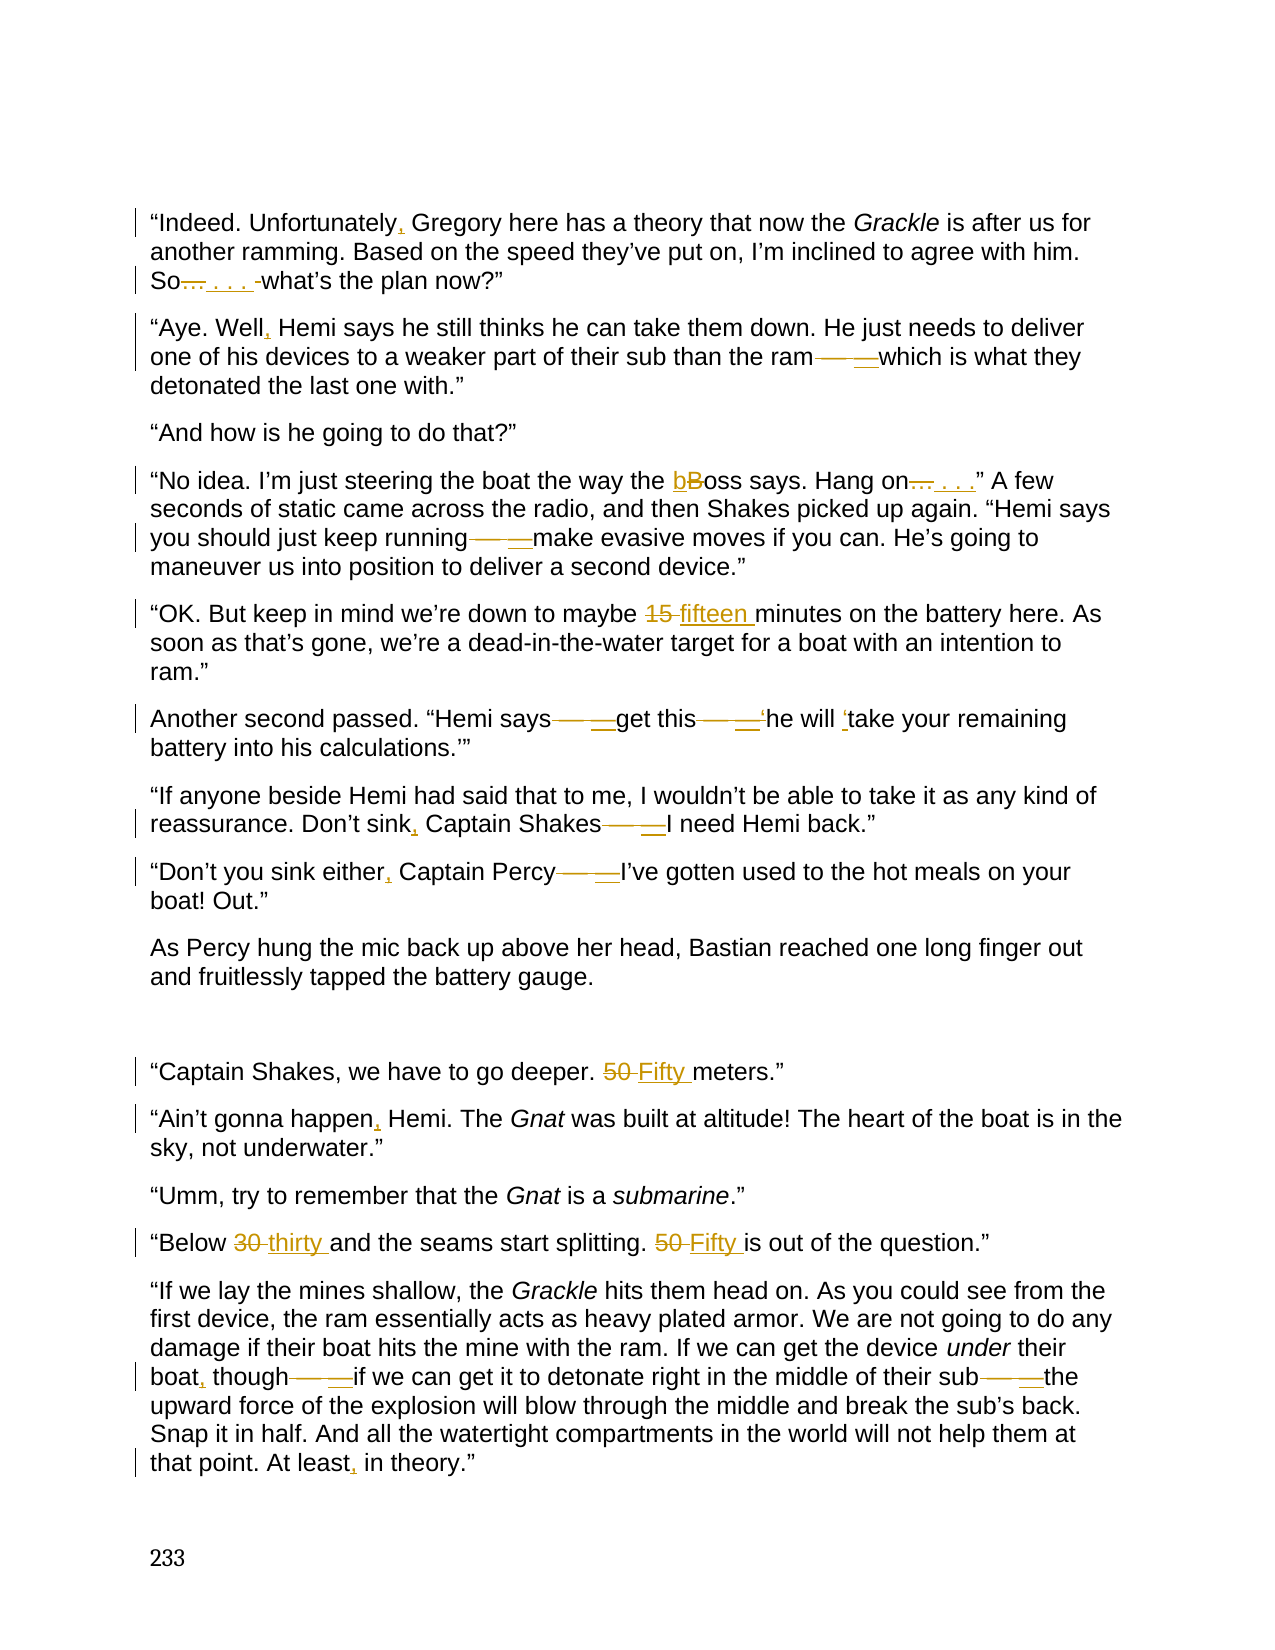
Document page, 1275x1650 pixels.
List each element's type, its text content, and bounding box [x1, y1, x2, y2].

text Another second passed. “Hemi says—get this—he will ‘take your remaining battery into his calculations.’” [150, 704, 1125, 762]
text “If anyone beside Hemi had said that to me, I wouldn’t be able to take it as any kind of reassurance. Don’t sink, Captain Shakes—I need Hemi back.” [150, 781, 1125, 838]
text “OK. But keep in mind we’re down to maybe fifteen minutes on the battery here. As soon as that’s gone, we’re a dead-in-the-water target for a boat with an intention to ram.” [150, 599, 1125, 686]
text “Aye. Well, Hemi says he still thinks he can take them down. He just needs to deliver one of his devices to a weaker part of their sub than the ram—which is what they detonated the last one with.” [150, 313, 1125, 399]
text “Captain Shakes, we have to go deeper. Fifty meters.” [150, 1057, 1125, 1086]
text “Umm, try to remember that the Gnat is a submarine.” [150, 1181, 1125, 1209]
text “Below thirty and the seams start splitting. Fifty is out of the question.” [150, 1228, 1125, 1257]
text As Percy hung the mic back up above her head, Bastian reached one long finger out and fruitlessly tapped the battery gauge. [150, 933, 1125, 991]
text “Ain’t gonna happen, Hemi. The Gnat was built at altitude! The heart of the boat is in the sky, not underwater.” [150, 1104, 1125, 1162]
text “Don’t you sink either, Captain Percy—I’ve gotten used to the hot meals on your boat! Out.” [150, 857, 1125, 914]
text “No idea. I’m just steering the boat the way the boss says. Hang on . . .” A few seconds of static came across the radio, and then Shakes picked up again. “Hemi says you should just keep running—make evasive moves if you can. He’s going to maneuver us into position to deliver a second device.” [150, 466, 1125, 581]
text “Indeed. Unfortunately, Gregory here has a theory that now the Grackle is after us for another ramming. Based on the speed they’ve put on, I’m inclined to agree with him. So . . . what’s the plan now?” [150, 208, 1125, 294]
text “And how is he going to do that?” [150, 418, 1125, 447]
text “If we lay the mines shallow, the Grackle hits them head on. As you could see from the first device, the ram essentially acts as heavy plated armor. We are not going to do any damage if their boat hits the mine with the ram. If we can get the device under their boat, though—if we can get it to detonate right in the middle of their sub—the upward force of the explosion will blow through the middle and break the sub’s back. Snap it in half. And all the watertight compartments in the world will not help them at that point. At least, in theory.” [150, 1276, 1125, 1477]
